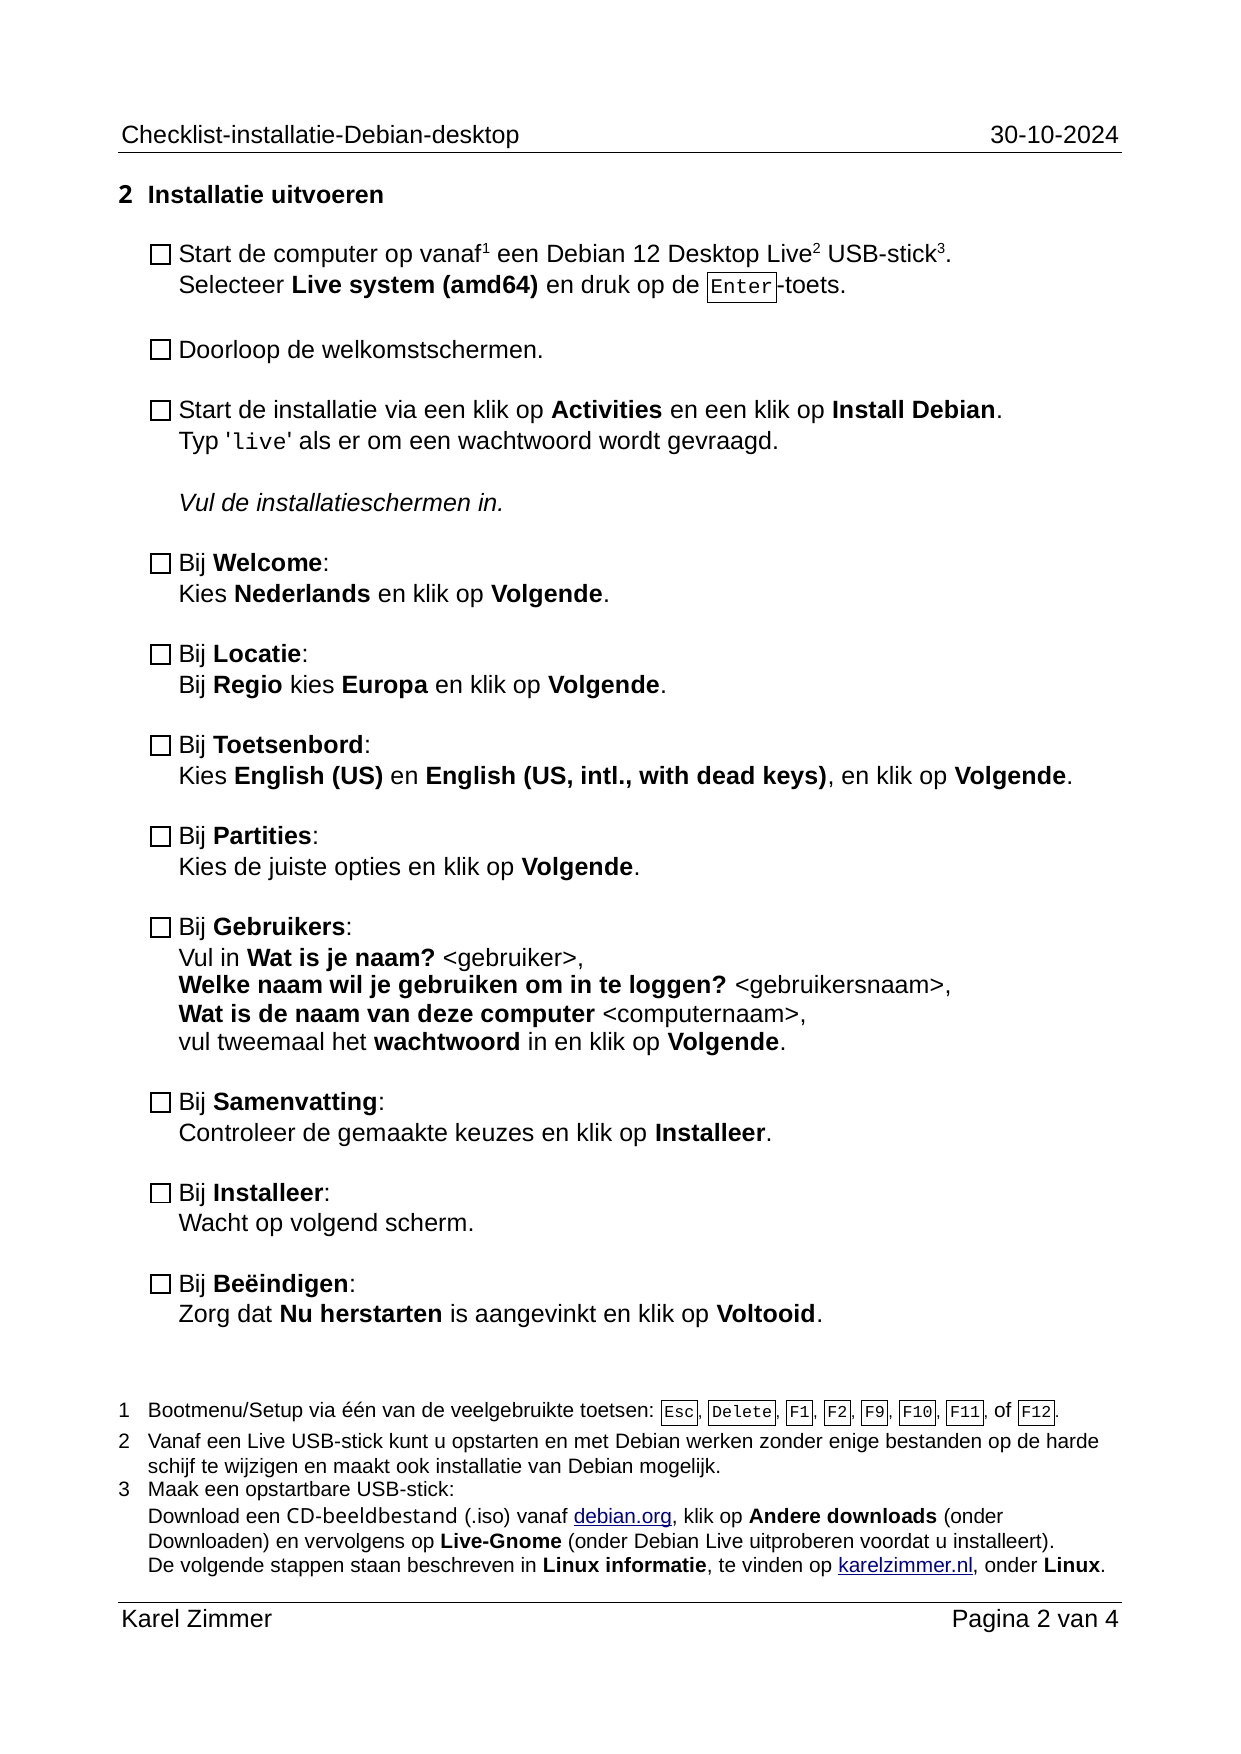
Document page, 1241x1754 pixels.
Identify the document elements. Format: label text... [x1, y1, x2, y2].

table_cell [118, 791, 142, 821]
table_cell [142, 851, 177, 882]
table_cell Bij Toetsenbord: [177, 730, 1122, 760]
table_cell Doorloop de welkomstschermen. [177, 335, 1122, 365]
table_cell [118, 912, 142, 942]
table_cell [118, 730, 142, 760]
table_cell [118, 457, 142, 488]
table_cell [142, 269, 177, 304]
table_cell [177, 700, 1122, 730]
table_cell [118, 882, 142, 912]
table_cell [142, 942, 177, 1057]
table_cell [118, 1299, 142, 1329]
table_cell Bij Beëindigen: [177, 1269, 1122, 1299]
table_cell [142, 821, 177, 851]
table_cell Bij Installeer: [177, 1178, 1122, 1208]
table_cell [118, 1269, 142, 1299]
table_cell [177, 882, 1122, 912]
table_cell [118, 609, 142, 639]
table_cell [142, 1239, 177, 1269]
table_cell [118, 670, 142, 700]
table_cell Kies Nederlands en klik op Volgende. [177, 579, 1122, 609]
table_cell Start de installatie via een klik op Activities en een klik op Install Debian. [177, 395, 1122, 425]
table_cell [142, 488, 177, 518]
table_cell [142, 395, 177, 425]
table_cell [118, 821, 142, 851]
list Installatie uitvoeren [118, 177, 1122, 211]
table_cell Selecteer Live system (amd64) en druk op de Enter-toets. [177, 269, 1122, 304]
table_cell [142, 1057, 177, 1087]
table_cell Vul in Wat is je naam? <gebruiker>, Welke naam wil je gebruiken om in te loggen? <gebruikersnaam>, Wat is de naam van deze computer <computernaam>, vul tweemaal het wachtwoord in en klik op Volgende. [177, 942, 1122, 1057]
table_cell [142, 760, 177, 791]
table_cell Kies de juiste opties en klik op Volgende. [177, 851, 1122, 882]
table_cell [177, 457, 1122, 488]
table_cell [177, 365, 1122, 395]
table_cell [118, 1148, 142, 1178]
table_cell [118, 1239, 142, 1269]
table_cell [142, 730, 177, 760]
table_cell [118, 548, 142, 578]
table_header [118, 239, 142, 269]
table_cell [118, 851, 142, 882]
table_cell Kies English (US) en English (US, intl., with dead keys), en klik op Volgende. [177, 760, 1122, 791]
table_cell [142, 365, 177, 395]
table_cell [142, 518, 177, 548]
table_cell [142, 700, 177, 730]
table_cell [142, 1299, 177, 1329]
table_cell [118, 335, 142, 365]
table_cell [118, 1117, 142, 1148]
table_cell [177, 1148, 1122, 1178]
table_cell [142, 791, 177, 821]
table_cell [177, 791, 1122, 821]
table_cell [142, 609, 177, 639]
table_cell Bij Locatie: [177, 639, 1122, 669]
table_cell Vul de installatieschermen in. [177, 488, 1122, 518]
table_cell [118, 1208, 142, 1238]
table_cell [142, 1148, 177, 1178]
table_header Start de computer op vanaf een Debian 12 Desktop Live USB-stick. [177, 239, 1122, 269]
table_cell [118, 760, 142, 791]
table_cell [118, 395, 142, 425]
table_cell Zorg dat Nu herstarten is aangevinkt en klik op Voltooid. [177, 1299, 1122, 1329]
table_cell Bij Partities: [177, 821, 1122, 851]
table_cell [118, 365, 142, 395]
table_cell [118, 1057, 142, 1087]
table_cell Controleer de gemaakte keuzes en klik op Installeer. [177, 1117, 1122, 1148]
table_cell [118, 639, 142, 669]
table_cell [142, 457, 177, 488]
table_cell [118, 942, 142, 1057]
table_cell [142, 1087, 177, 1117]
table_cell Typ 'live' als er om een wachtwoord wordt gevraagd. [177, 425, 1122, 457]
table_cell [118, 1087, 142, 1117]
table_cell [142, 1269, 177, 1299]
table_header [142, 239, 177, 269]
table_cell [177, 304, 1122, 334]
table_cell [118, 488, 142, 518]
table_cell [118, 1178, 142, 1208]
table_cell [142, 335, 177, 365]
table_cell Bij Samenvatting: [177, 1087, 1122, 1117]
table_cell [142, 882, 177, 912]
table_cell [118, 700, 142, 730]
table_cell Bij Regio kies Europa en klik op Volgende. [177, 670, 1122, 700]
table_cell [177, 518, 1122, 548]
table_cell [118, 425, 142, 457]
table_cell [142, 1178, 177, 1208]
table_cell [142, 912, 177, 942]
table_cell [177, 609, 1122, 639]
table_cell Wacht op volgend scherm. [177, 1208, 1122, 1238]
table_cell [142, 639, 177, 669]
table_cell [142, 670, 177, 700]
table_cell Bij Welcome: [177, 548, 1122, 578]
table_cell [142, 304, 177, 334]
table_cell [142, 425, 177, 457]
table_cell [118, 269, 142, 304]
table_cell [142, 1117, 177, 1148]
table_cell [177, 1239, 1122, 1269]
table_cell [118, 518, 142, 548]
table_cell Bij Gebruikers: [177, 912, 1122, 942]
table_cell [142, 1208, 177, 1238]
table_cell [142, 548, 177, 578]
table_cell [177, 1057, 1122, 1087]
table_cell [142, 579, 177, 609]
table_cell [118, 304, 142, 334]
table_cell [118, 579, 142, 609]
